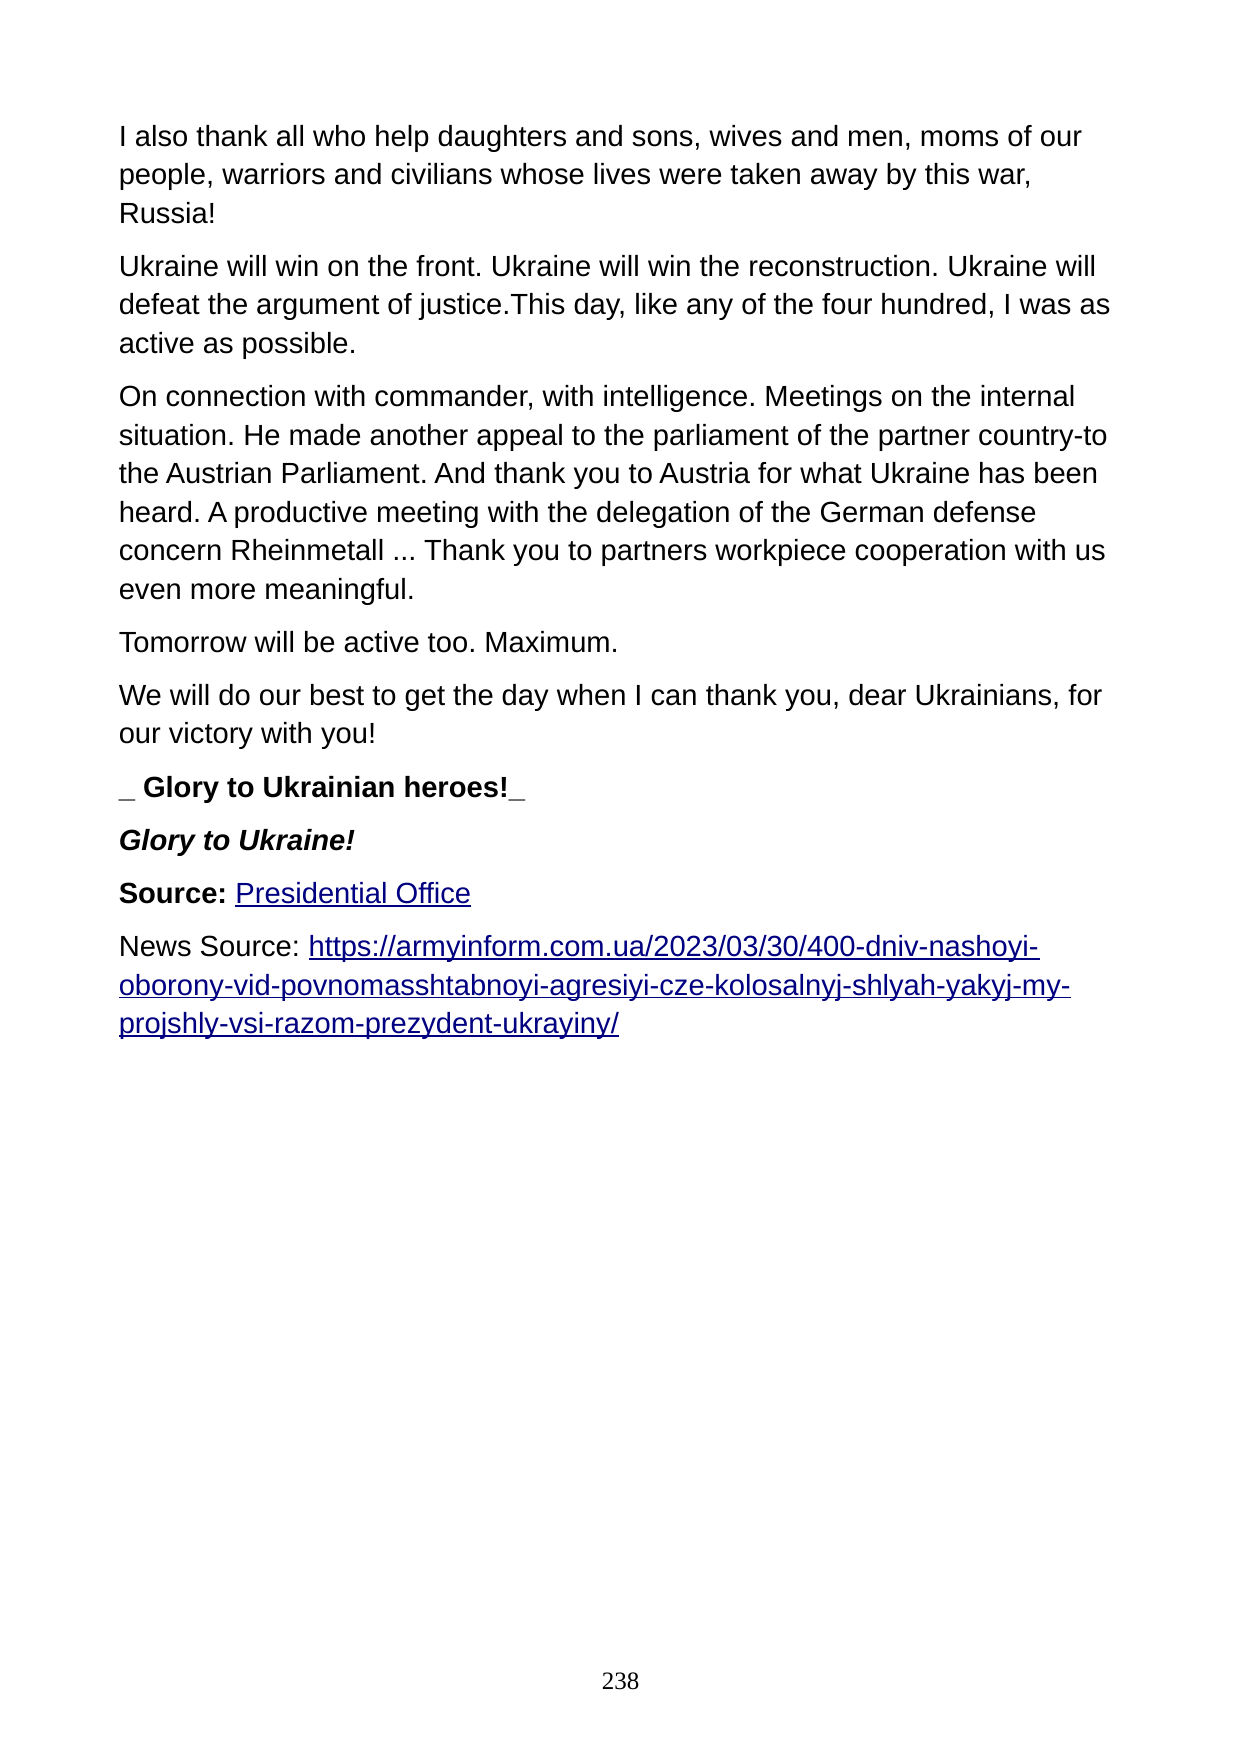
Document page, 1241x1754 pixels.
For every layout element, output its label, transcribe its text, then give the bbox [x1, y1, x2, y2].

text Glory to Ukraine! [118, 823, 1122, 856]
text _ Glory to Ukrainian heroes!_ [118, 769, 1122, 803]
text We will do our best to get the day when I can thank you, dear Ukrainians, for our victory with you! [118, 678, 1122, 750]
text I also thank all who help daughters and sons, wives and men, moms of our people, warriors and civilians whose lives were taken away by this war, Russia! [118, 118, 1122, 229]
text On connection with commander, with intelligence. Meetings on the internal situation. He made another appeal to the parliament of the partner country-to the Austrian Parliament. And thank you to Austria for what Ukraine has been heard. A productive meeting with the delegation of the German defense concern Rheinmetall ... Thank you to partners workpiece cooperation with us even more meaningful. [118, 379, 1122, 605]
text Ukraine will win on the front. Ukraine will win the reconstruction. Ukraine will defeat the argument of justice.This day, like any of the four hundred, I was as active as possible. [118, 249, 1122, 359]
text Source: Presidential Office [118, 876, 1122, 909]
text Tomorrow will be active too. Maximum. [118, 625, 1122, 658]
text News Source: https://armyinform.com.ua/2023/03/30/400-dniv-nashoyi-oborony-vid-povnomasshtabnoyi-agresiyi-cze-kolosalnyj-shlyah-yakyj-my-projshly-vsi-razom-prezydent-ukrayiny/ [118, 929, 1122, 1039]
